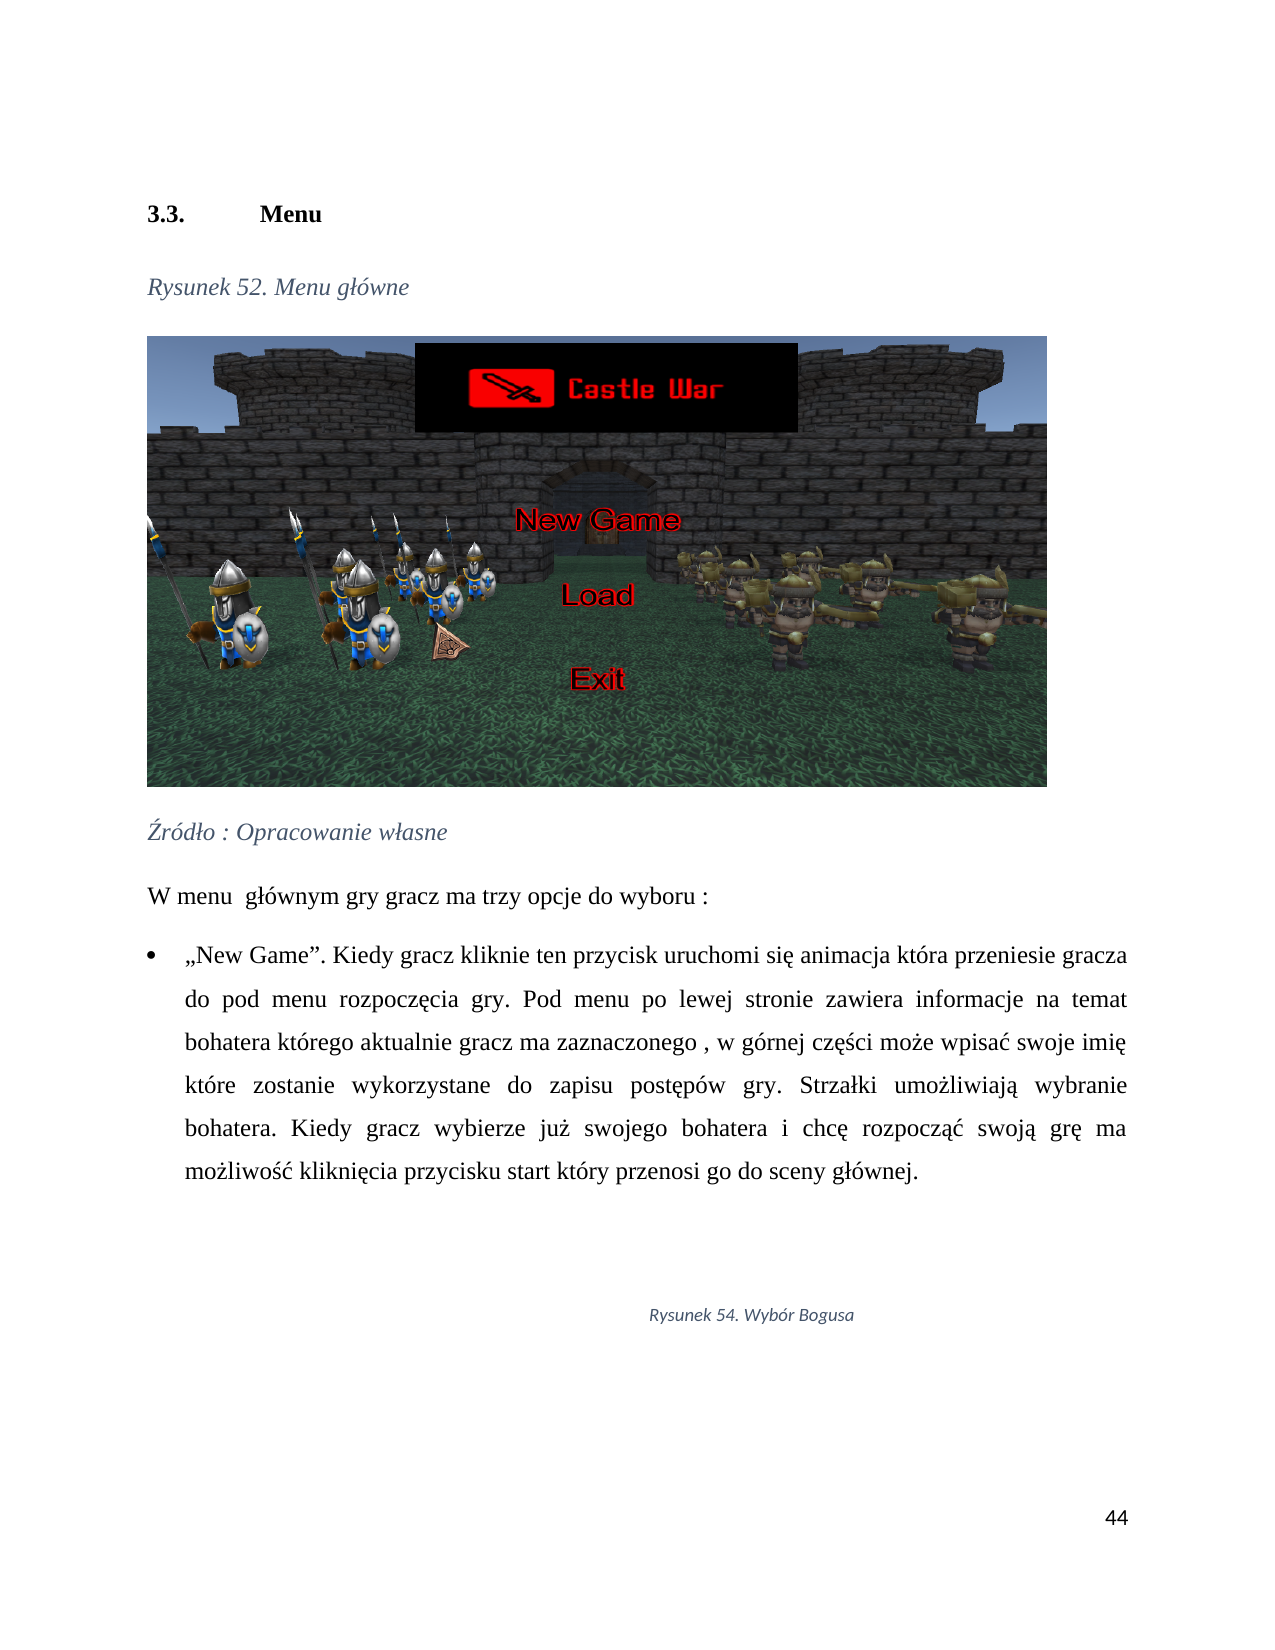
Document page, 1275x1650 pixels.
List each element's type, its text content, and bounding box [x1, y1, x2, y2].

text Rysunek 52. Menu główne [147, 272, 1128, 301]
list „New Game”. Kiedy gracz kliknie ten przycisk uruchomi się animacja która przeniesie gracza do pod menu rozpoczęcia gry. Pod menu po lewej stronie zawiera informacje na temat bohatera którego aktualnie gracz ma zaznaczonego , w górnej części może wpisać swoje imię które zostanie wykorzystane do zapisu postępów gry. Strzałki umożliwiają wybranie bohatera. Kiedy gracz wybierze już swojego bohatera i chcę rozpocząć swoją grę ma możliwość kliknięcia przycisku start który przenosi go do sceny głównej. [147, 941, 1128, 1185]
text Rysunek 54. Wybór Bogusa [649, 1303, 1099, 1326]
text Źródło : Opracowanie własne [147, 817, 1128, 846]
text W menu głównym gry gracz ma trzy opcje do wyboru : [147, 881, 1128, 909]
list Menu [147, 199, 1128, 227]
